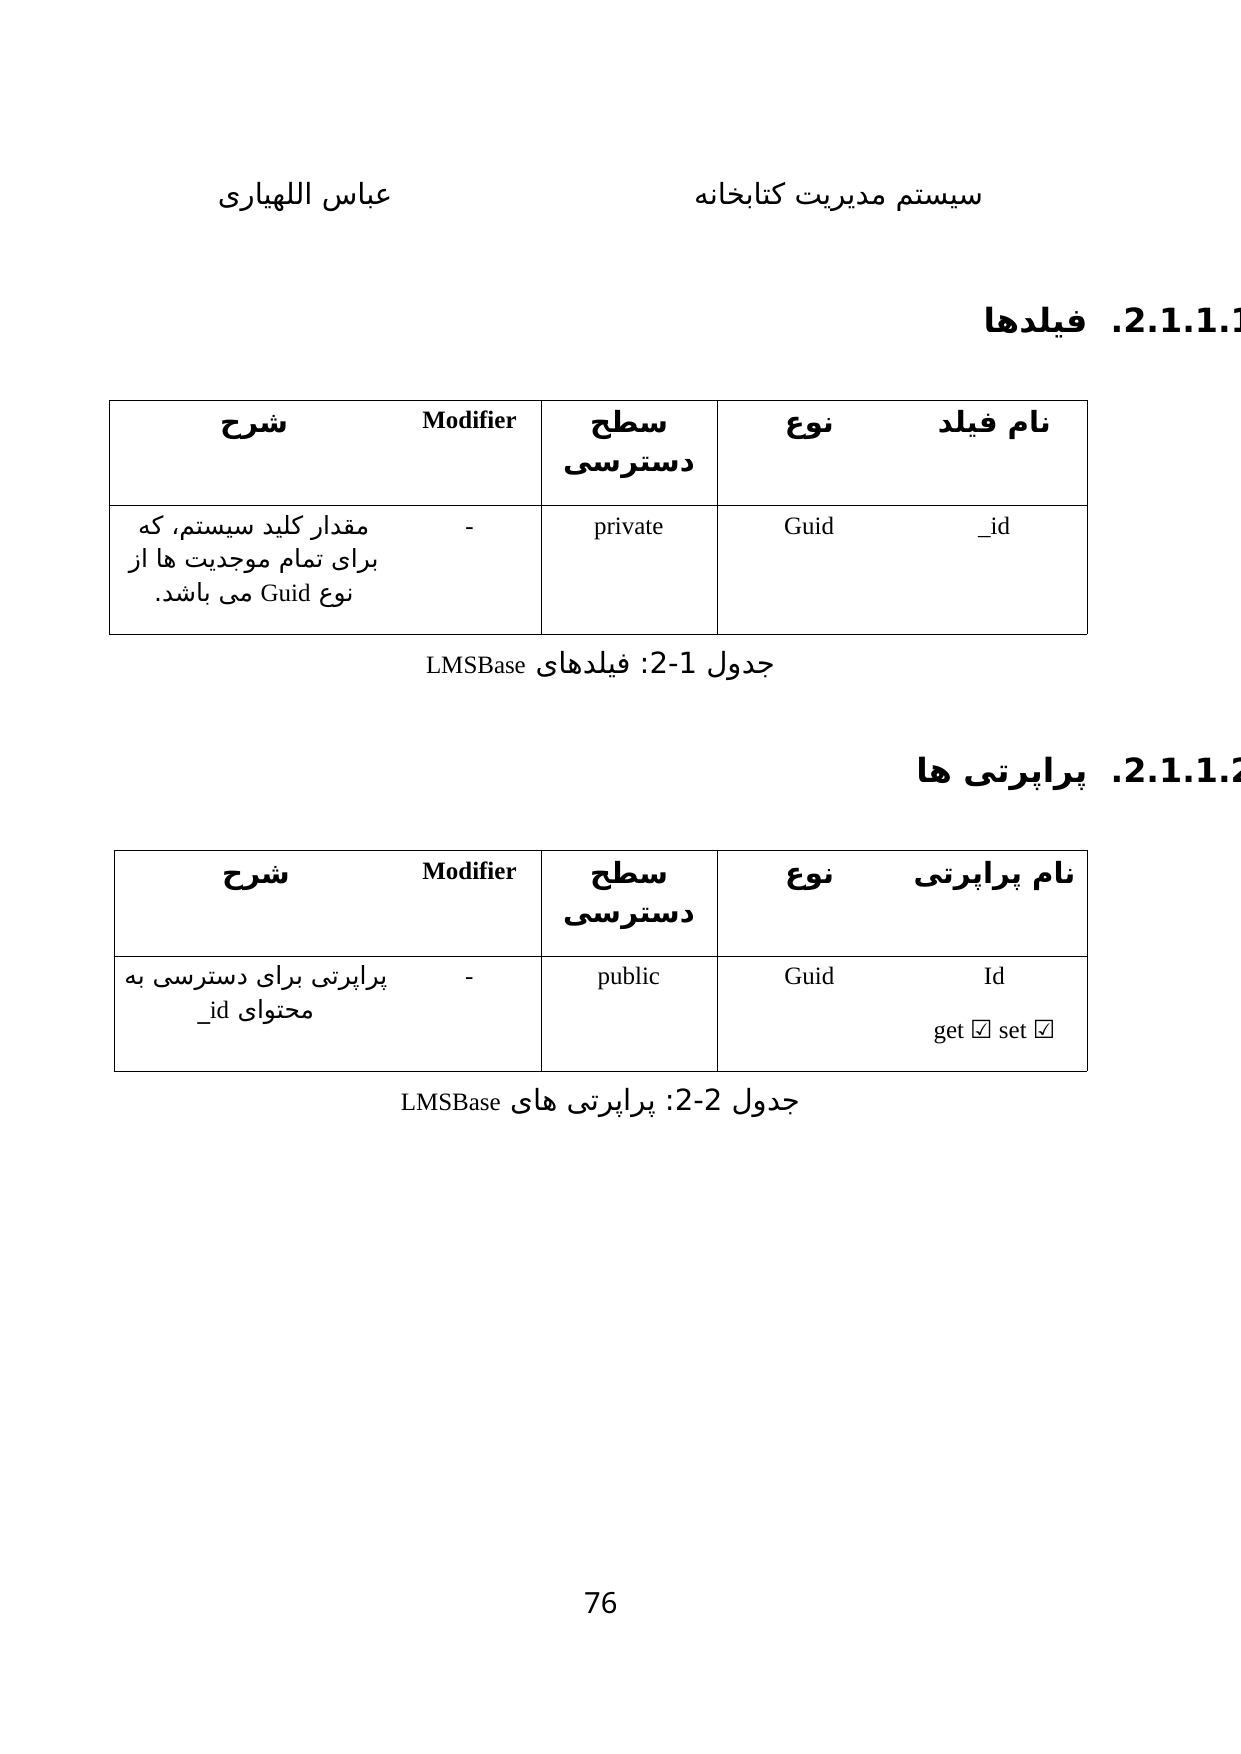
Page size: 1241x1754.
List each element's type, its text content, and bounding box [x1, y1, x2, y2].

table_cell - [398, 506, 541, 634]
table_cell Id get ☑ set ☑ [902, 957, 1087, 1071]
table_cell private [542, 506, 717, 634]
table_cell Guid [718, 957, 902, 1071]
table_header نوع [718, 851, 902, 956]
table_header نام پراپرتی [902, 851, 1087, 956]
table_header نام فیلد [901, 401, 1087, 505]
table_header سطح دسترسی [542, 851, 717, 956]
table_cell مقدار کلید سیستم، که برای تمام موجدیت ها از نوع Guid می باشد. [110, 506, 398, 634]
table_header سطح دسترسی [542, 401, 717, 505]
table_cell public [542, 957, 717, 1071]
table_cell پراپرتی برای دسترسی به محتوای id_ [115, 957, 398, 1071]
table_header نوع [718, 401, 901, 505]
table_cell _id [901, 506, 1087, 634]
table_header Modifier [398, 851, 541, 956]
table_header Modifier [398, 401, 541, 505]
subtitle فیلدها [114, 301, 1087, 340]
subtitle پراپرتی ها [114, 752, 1087, 791]
table_cell - [398, 957, 541, 1071]
table_cell Guid [718, 506, 901, 634]
table_header شرح [110, 401, 398, 505]
text جدول 2-1: فیلدهای LMSBase [114, 646, 1087, 680]
table_header شرح [115, 851, 398, 956]
text جدول 2-2: پراپرتی های LMSBase [114, 1083, 1087, 1117]
